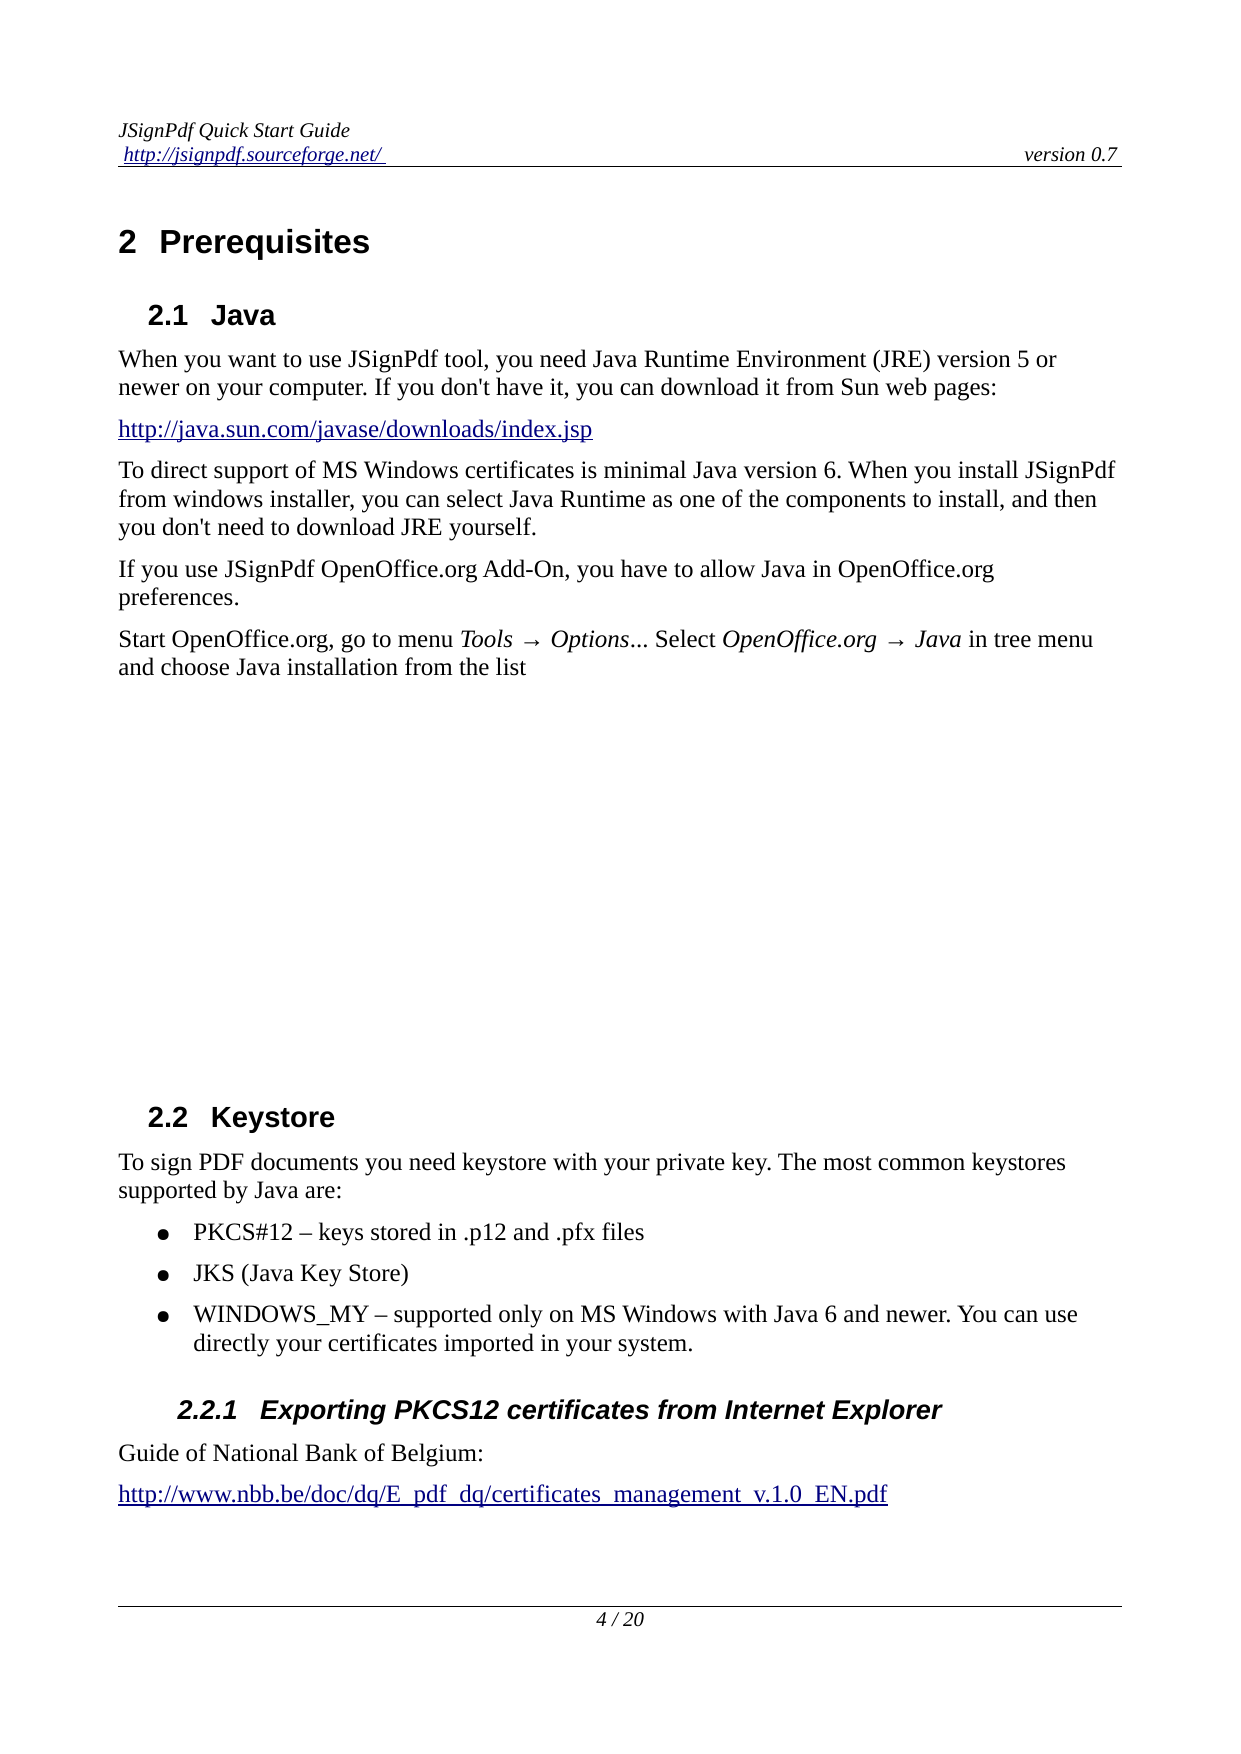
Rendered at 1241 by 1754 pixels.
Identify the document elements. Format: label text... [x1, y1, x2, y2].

list WINDOWS_MY – supported only on MS Windows with Java 6 and newer. You can use directly your certificates imported in your system. [156, 1299, 1122, 1357]
list JKS (Java Key Store) [156, 1258, 1122, 1287]
text If you use JSignPdf OpenOffice.org Add-On, you have to allow Java in OpenOffice.org preferences. [118, 554, 1122, 611]
text Guide of National Bank of Belgium: [118, 1438, 1122, 1467]
subtitle Exporting PKCS12 certificates from Internet Explorer [177, 1394, 1122, 1425]
subtitle Java [148, 298, 1116, 331]
text Start OpenOffice.org, go to menu Tools → Options... Select OpenOffice.org → Java in tree menu and choose Java installation from the list [118, 624, 1122, 681]
text When you want to use JSignPdf tool, you need Java Runtime Environment (JRE) version 5 or newer on your computer. If you don't have it, you can download it from Sun web pages: [118, 344, 1122, 401]
text To sign PDF documents you need keystore with your private key. The most common keystores supported by Java are: [118, 1147, 1122, 1204]
subtitle Keystore [148, 719, 1116, 1134]
text http://www.nbb.be/doc/dq/E_pdf_dq/certificates_management_v.1.0_EN.pdf [118, 1479, 1122, 1508]
list PKCS#12 – keys stored in .p12 and .pfx files [156, 1217, 1122, 1245]
subtitle Prerequisites [118, 222, 1122, 260]
text To direct support of MS Windows certificates is minimal Java version 6. When you install JSignPdf from windows installer, you can select Java Runtime as one of the components to install, and then you don't need to download JRE yourself. [118, 455, 1122, 541]
text http://java.sun.com/javase/downloads/index.jsp [118, 414, 1122, 442]
